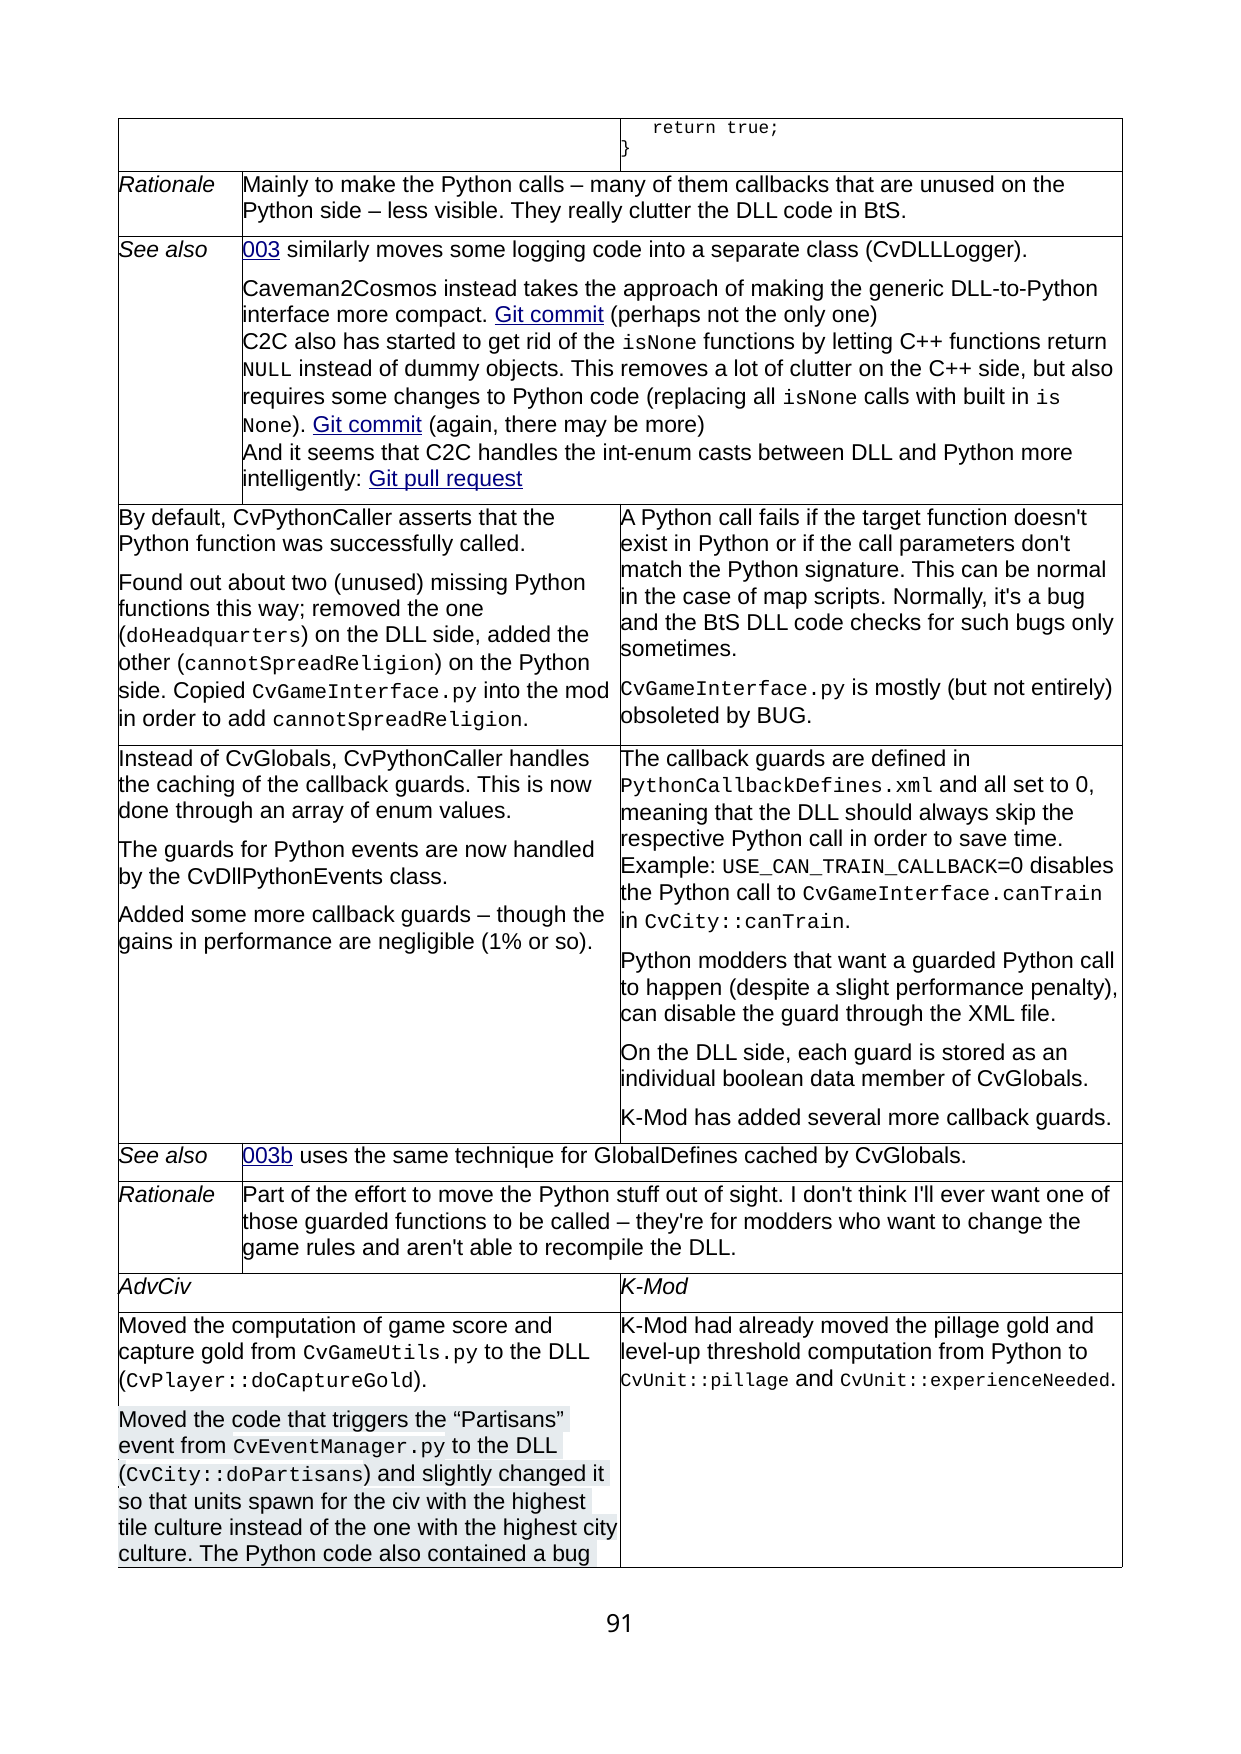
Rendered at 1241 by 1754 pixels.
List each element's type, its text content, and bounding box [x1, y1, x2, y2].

table_cell Moved the computation of game score and capture gold from CvGameUtils.py to the DLL (CvPlayer::doCaptureGold). Moved the code that triggers the “Partisans” event from CvEventManager.py to the DLL (CvCity::doPartisans) and slightly changed it so that units spawn for the civ with the highest tile culture instead of the one with the highest city culture. The Python code also contained a bug [119, 1313, 620, 1567]
table_cell 003 similarly moves some logging code into a separate class (CvDLLLogger). Caveman2Cosmos instead takes the approach of making the generic DLL-to-Python interface more compact. Git commit (perhaps not the only one) C2C also has started to get rid of the isNone functions by letting C++ functions return NULL instead of dummy objects. This removes a lot of clutter on the C++ side, but also requires some changes to Python code (replacing all isNone calls with built in is None). Git commit (again, there may be more) And it seems that C2C handles the int-enum casts between DLL and Python more intelligently: Git pull request [243, 237, 1122, 503]
table_cell The callback guards are defined in PythonCallbackDefines.xml and all set to 0, meaning that the DLL should always skip the respective Python call in order to save time. Example: USE_CAN_TRAIN_CALLBACK=0 disables the Python call to CvGameInterface.canTrain in CvCity::canTrain. Python modders that want a guarded Python call to happen (despite a slight performance penalty), can disable the guard through the XML file. On the DLL side, each guard is stored as an individual boolean data member of CvGlobals. K-Mod has added several more callback guards. [621, 746, 1122, 1142]
table_cell Instead of CvGlobals, CvPythonCaller handles the caching of the callback guards. This is now done through an array of enum values. The guards for Python events are now handled by the CvDllPythonEvents class. Added some more callback guards – though the gains in performance are negligible (1% or so). [119, 746, 620, 1142]
table_cell K-Mod had already moved the pillage gold and level-up threshold computation from Python to CvUnit::pillage and CvUnit::experienceNeeded. [621, 1313, 1122, 1567]
table_cell By default, CvPythonCaller asserts that the Python function was successfully called. Found out about two (unused) missing Python functions this way; removed the one (doHeadquarters) on the DLL side, added the other (cannotSpreadReligion) on the Python side. Copied CvGameInterface.py into the mod in order to add cannotSpreadReligion. [119, 505, 620, 745]
table_cell K-Mod [621, 1274, 1122, 1312]
table_cell [119, 119, 620, 171]
table_cell Mainly to make the Python calls – many of them callbacks that are unused on the Python side – less visible. They really clutter the DLL code in BtS. [243, 172, 1122, 236]
table_cell Rationale [119, 172, 242, 236]
table_cell See also [119, 237, 242, 503]
table_cell AdvCiv [119, 1274, 620, 1312]
table_cell A Python call fails if the target function doesn't exist in Python or if the call parameters don't match the Python signature. This can be normal in the case of map scripts. Normally, it's a bug and the BtS DLL code checks for such bugs only sometimes. CvGameInterface.py is mostly (but not entirely) obsoleted by BUG. [621, 505, 1122, 745]
table_cell Rationale [119, 1182, 242, 1273]
table_cell 003b uses the same technique for GlobalDefines cached by CvGlobals. [243, 1144, 1122, 1181]
table_cell Part of the effort to move the Python stuff out of sight. I don't think I'll ever want one of those guarded functions to be called – they're for modders who want to change the game rules and aren't able to recompile the DLL. [243, 1182, 1122, 1273]
table_cell return true; } [621, 119, 1122, 171]
table_cell See also [119, 1144, 242, 1181]
